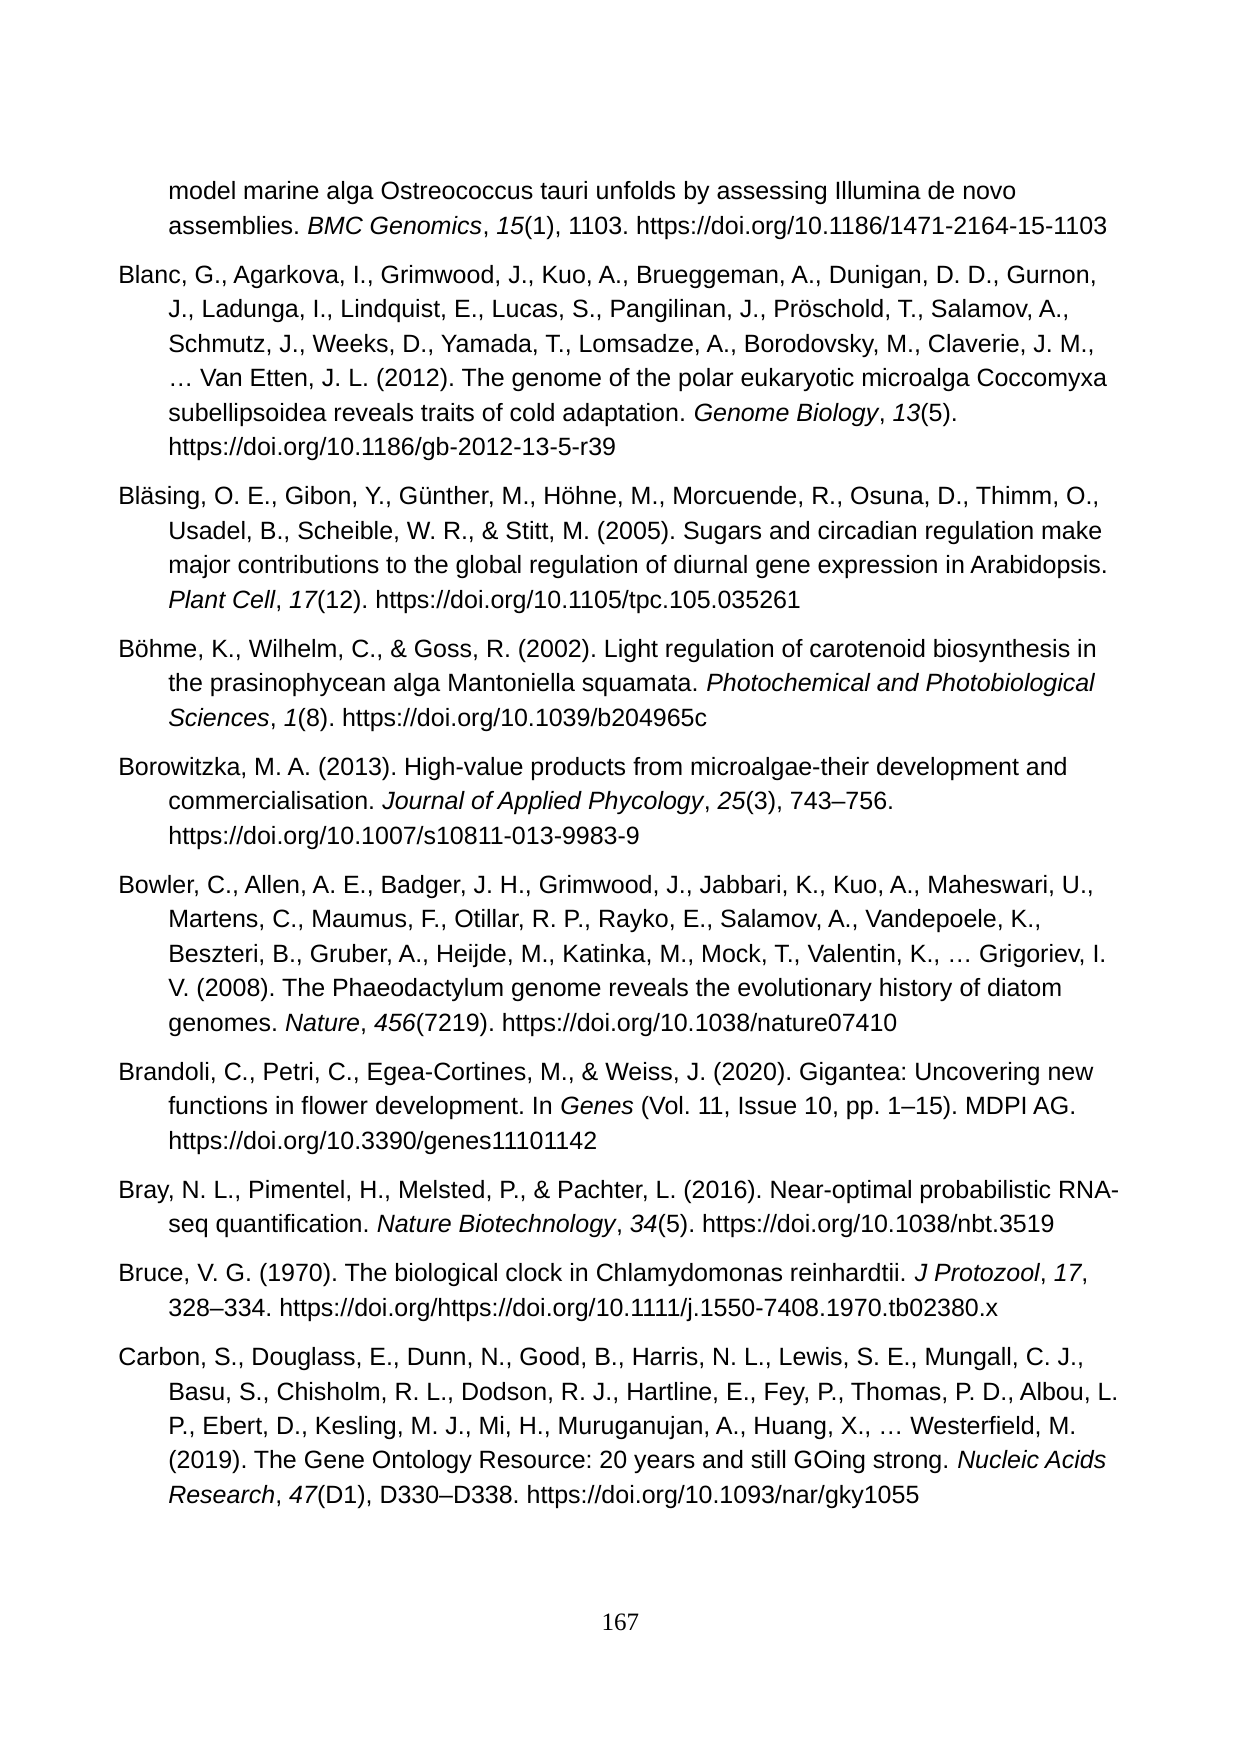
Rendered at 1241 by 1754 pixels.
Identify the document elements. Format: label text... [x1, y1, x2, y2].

text model marine alga Ostreococcus tauri unfolds by assessing Illumina de novo assemblies. BMC Genomics, 15(1), 1103. https://doi.org/10.1186/1471-2164-15-1103 [118, 176, 1122, 239]
text Böhme, K., Wilhelm, C., & Goss, R. (2002). Light regulation of carotenoid biosynthesis in the prasinophycean alga Mantoniella squamata. Photochemical and Photobiological Sciences, 1(8). https://doi.org/10.1039/b204965c [118, 634, 1122, 732]
text Borowitzka, M. A. (2013). High-value products from microalgae-their development and commercialisation. Journal of Applied Phycology, 25(3), 743–756. https://doi.org/10.1007/s10811-013-9983-9 [118, 752, 1122, 849]
text Bowler, C., Allen, A. E., Badger, J. H., Grimwood, J., Jabbari, K., Kuo, A., Maheswari, U., Martens, C., Maumus, F., Otillar, R. P., Rayko, E., Salamov, A., Vandepoele, K., Beszteri, B., Gruber, A., Heijde, M., Katinka, M., Mock, T., Valentin, K., … Grigoriev, I. V. (2008). The Phaeodactylum genome reveals the evolutionary history of diatom genomes. Nature, 456(7219). https://doi.org/10.1038/nature07410 [118, 870, 1122, 1037]
text Bray, N. L., Pimentel, H., Melsted, P., & Pachter, L. (2016). Near-optimal probabilistic RNA-seq quantification. Nature Biotechnology, 34(5). https://doi.org/10.1038/nbt.3519 [118, 1175, 1122, 1238]
text Brandoli, C., Petri, C., Egea-Cortines, M., & Weiss, J. (2020). Gigantea: Uncovering new functions in flower development. In Genes (Vol. 11, Issue 10, pp. 1–15). MDPI AG. https://doi.org/10.3390/genes11101142 [118, 1057, 1122, 1154]
text Blanc, G., Agarkova, I., Grimwood, J., Kuo, A., Brueggeman, A., Dunigan, D. D., Gurnon, J., Ladunga, I., Lindquist, E., Lucas, S., Pangilinan, J., Pröschold, T., Salamov, A., Schmutz, J., Weeks, D., Yamada, T., Lomsadze, A., Borodovsky, M., Claverie, J. M., … Van Etten, J. L. (2012). The genome of the polar eukaryotic microalga Coccomyxa subellipsoidea reveals traits of cold adaptation. Genome Biology, 13(5). https://doi.org/10.1186/gb-2012-13-5-r39 [118, 260, 1122, 461]
text Carbon, S., Douglass, E., Dunn, N., Good, B., Harris, N. L., Lewis, S. E., Mungall, C. J., Basu, S., Chisholm, R. L., Dodson, R. J., Hartline, E., Fey, P., Thomas, P. D., Albou, L. P., Ebert, D., Kesling, M. J., Mi, H., Muruganujan, A., Huang, X., … Westerfield, M. (2019). The Gene Ontology Resource: 20 years and still GOing strong. Nucleic Acids Research, 47(D1), D330–D338. https://doi.org/10.1093/nar/gky1055 [118, 1342, 1122, 1509]
text Bläsing, O. E., Gibon, Y., Günther, M., Höhne, M., Morcuende, R., Osuna, D., Thimm, O., Usadel, B., Scheible, W. R., & Stitt, M. (2005). Sugars and circadian regulation make major contributions to the global regulation of diurnal gene expression in Arabidopsis. Plant Cell, 17(12). https://doi.org/10.1105/tpc.105.035261 [118, 481, 1122, 613]
text Bruce, V. G. (1970). The biological clock in Chlamydomonas reinhardtii. J Protozool, 17, 328–334. https://doi.org/https://doi.org/10.1111/j.1550-7408.1970.tb02380.x [118, 1258, 1122, 1322]
